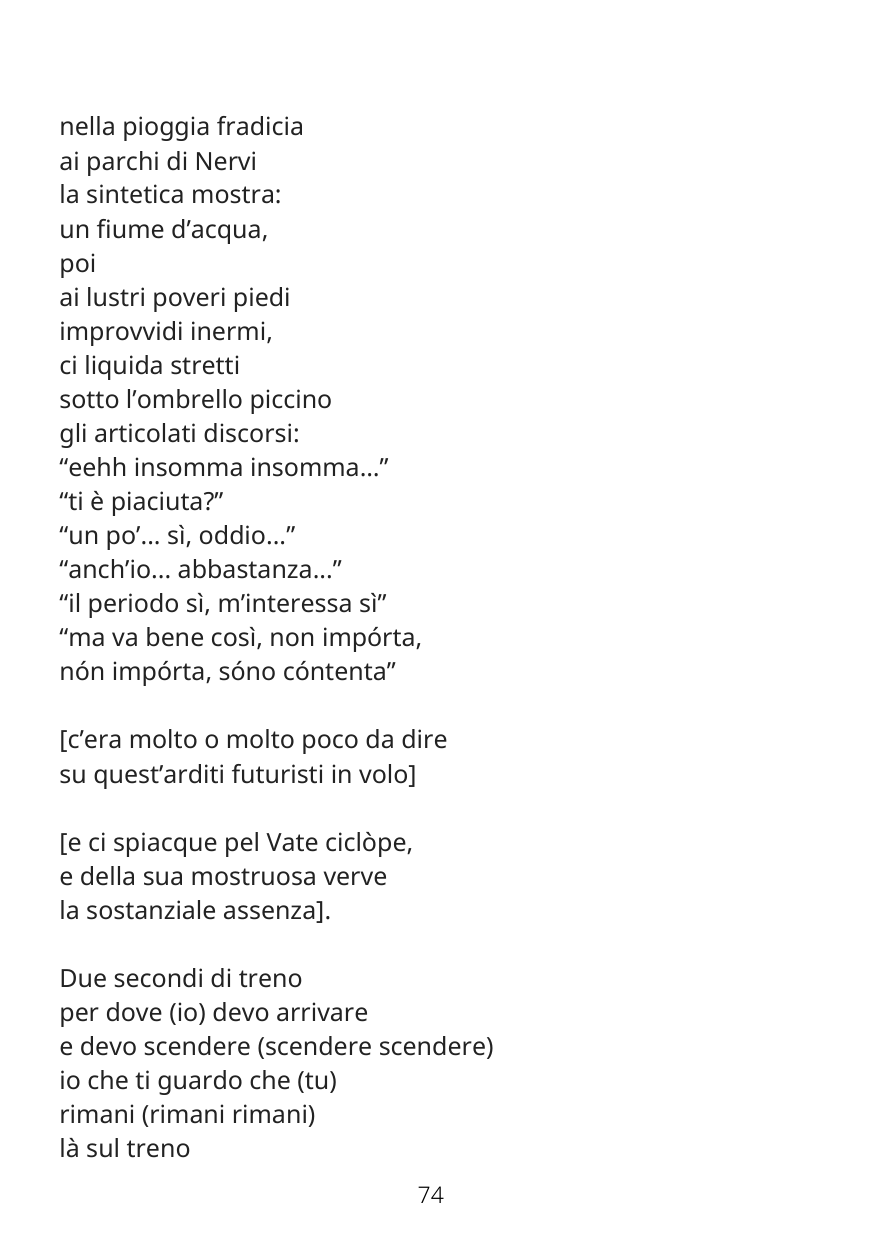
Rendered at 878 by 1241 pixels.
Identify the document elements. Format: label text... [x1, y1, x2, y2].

text ci liquida stretti [59, 347, 802, 382]
text rimani (rimani rimani) [59, 1097, 802, 1131]
text Due secondi di treno [59, 961, 802, 995]
text “eehh insomma insomma…” [59, 450, 802, 484]
text per dove (io) devo arrivare [59, 995, 802, 1029]
text là sul treno [59, 1131, 802, 1165]
text sotto l’ombrello piccino [59, 382, 802, 416]
text poi [59, 245, 802, 279]
text improvvidi inermi, [59, 313, 802, 347]
text su quest’arditi futuristi in volo] [59, 756, 802, 790]
text ai parchi di Nervi [59, 143, 802, 177]
text la sostanziale assenza]. [59, 892, 802, 927]
text [c’era molto o molto poco da dire [59, 722, 802, 756]
text io che ti guardo che (tu) [59, 1063, 802, 1097]
text e devo scendere (scendere scendere) [59, 1029, 802, 1063]
text gli articolati discorsi: [59, 416, 802, 450]
text “ma va bene così, non impórta, [59, 620, 802, 654]
text un fiume d’acqua, [59, 211, 802, 245]
text “anch’io... abbastanza...” [59, 552, 802, 586]
text nella pioggia fradicia [59, 109, 802, 143]
text “il periodo sì, m’interessa sì” [59, 586, 802, 620]
text “ti è piaciuta?” [59, 484, 802, 518]
text [e ci spiacque pel Vate ciclòpe, [59, 824, 802, 858]
text “un po’... sì, oddio...” [59, 518, 802, 552]
text ai lustri poveri piedi [59, 279, 802, 313]
text la sintetica mostra: [59, 177, 802, 211]
text e della sua mostruosa verve [59, 858, 802, 892]
text nón impórta, sóno cóntenta” [59, 654, 802, 688]
